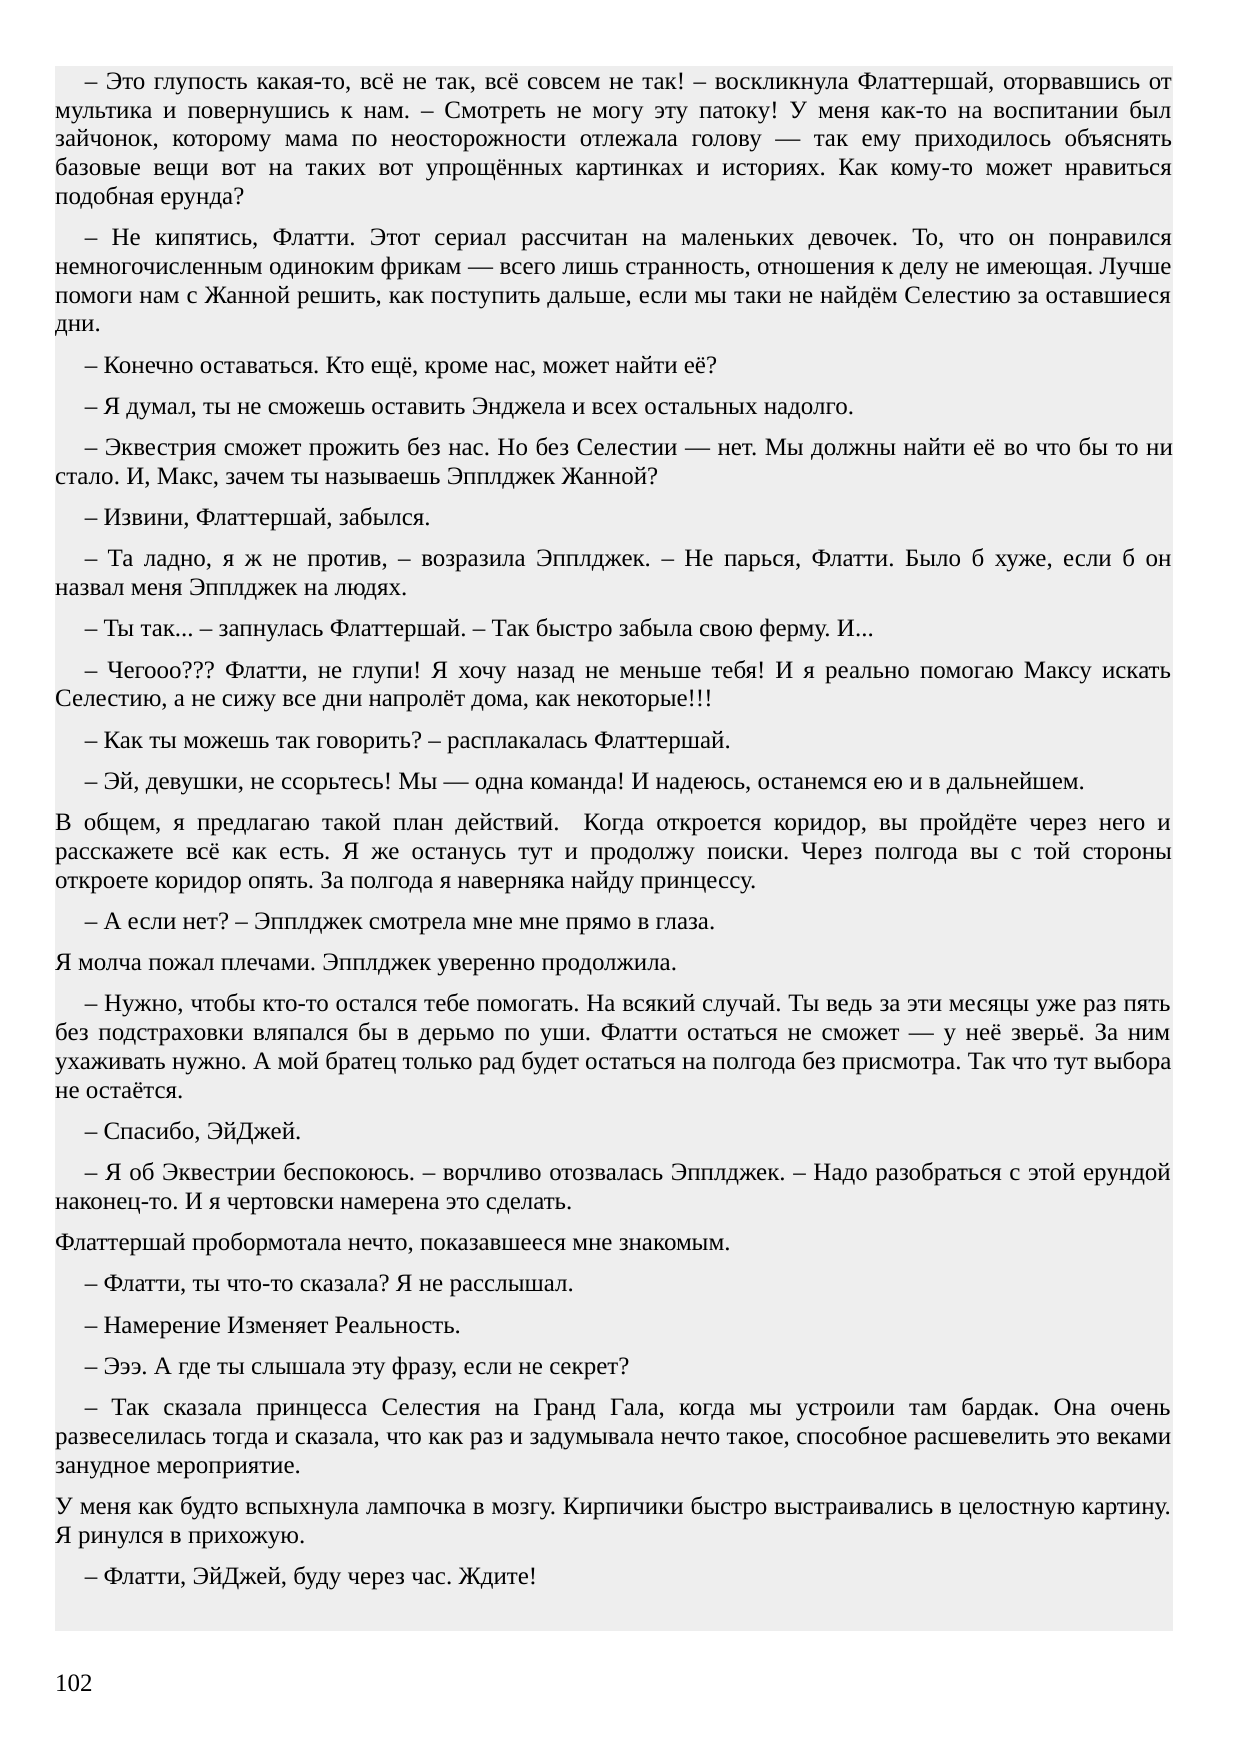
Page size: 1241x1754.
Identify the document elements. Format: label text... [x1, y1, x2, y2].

text – Эквестрия сможет прожить без нас. Но без Селестии — нет. Мы должны найти её во что бы то ни стало. И, Макс, зачем ты называешь Эпплджек Жанной? [55, 432, 1173, 490]
text – Спасибо, ЭйДжей. [55, 1116, 1173, 1145]
text – Конечно оставаться. Кто ещё, кроме нас, может найти её? [55, 350, 1173, 378]
text – Извини, Флаттершай, забылся. [55, 502, 1173, 531]
text – А если нет? – Эпплджек смотрела мне мне прямо в глаза. [55, 906, 1173, 935]
text – Не кипятись, Флатти. Этот сериал рассчитан на маленьких девочек. То, что он понравился немногочисленным одиноким фрикам — всего лишь странность, отношения к делу не имеющая. Лучше помоги нам с Жанной решить, как поступить дальше, если мы таки не найдём Селестию за оставшиеся дни. [55, 222, 1173, 337]
list Флаттершай пробормотала нечто, показавшееся мне знакомым. [55, 1227, 1173, 1256]
text – Намерение Изменяет Реальность. [55, 1310, 1173, 1338]
text – Флатти, ЭйДжей, буду через час. Ждите! [55, 1561, 1173, 1590]
text – Эээ. А где ты слышала эту фразу, если не секрет? [55, 1351, 1173, 1380]
text – Чегооо??? Флатти, не глупи! Я хочу назад не меньше тебя! И я реально помогаю Максу искать Селестию, а не сижу все дни напролёт дома, как некоторые!!! [55, 655, 1173, 712]
list У меня как будто вспыхнула лампочка в мозгу. Кирпичики быстро выстраивались в целостную картину. Я ринулся в прихожую. [55, 1491, 1173, 1548]
text – Я думал, ты не сможешь оставить Энджела и всех остальных надолго. [55, 391, 1173, 420]
list Я молча пожал плечами. Эпплджек уверенно продолжила. [55, 947, 1173, 976]
text – Я об Эквестрии беспокоюсь. – ворчливо отозвалась Эпплджек. – Надо разобраться с этой ерундой наконец-то. И я чертовски намерена это сделать. [55, 1157, 1173, 1215]
list В общем, я предлагаю такой план действий. Когда откроется коридор, вы пройдёте через него и расскажете всё как есть. Я же останусь тут и продолжу поиски. Через полгода вы с той стороны откроете коридор опять. За полгода я наверняка найду принцессу. [55, 807, 1173, 893]
text – Нужно, чтобы кто-то остался тебе помогать. На всякий случай. Ты ведь за эти месяцы уже раз пять без подстраховки вляпался бы в дерьмо по уши. Флатти остаться не сможет — у неё зверьё. За ним ухаживать нужно. А мой братец только рад будет остаться на полгода без присмотра. Так что тут выбора не остаётся. [55, 988, 1173, 1103]
text – Как ты можешь так говорить? – расплакалась Флаттершай. [55, 725, 1173, 753]
text – Так сказала принцесса Селестия на Гранд Гала, когда мы устроили там бардак. Она очень развеселилась тогда и сказала, что как раз и задумывала нечто такое, способное расшевелить это веками занудное мероприятие. [55, 1392, 1173, 1478]
text – Та ладно, я ж не против, – возразила Эпплджек. – Не парься, Флатти. Было б хуже, если б он назвал меня Эпплджек на людях. [55, 543, 1173, 601]
text – Эй, девушки, не ссорьтесь! Мы — одна команда! И надеюсь, останемся ею и в дальнейшем. [55, 766, 1173, 795]
text – Ты так... – запнулась Флаттершай. – Так быстро забыла свою ферму. И... [55, 613, 1173, 642]
text – Флатти, ты что-то сказала? Я не расслышал. [55, 1268, 1173, 1297]
text – Это глупость какая-то, всё не так, всё совсем не так! – воскликнула Флаттершай, оторвавшись от мультика и повернушись к нам. – Смотреть не могу эту патоку! У меня как-то на воспитании был зайчонок, которому мама по неосторожности отлежала голову — так ему приходилось объяснять базовые вещи вот на таких вот упрощённых картинках и историях. Как кому-то может нравиться подобная ерунда? [55, 66, 1173, 210]
